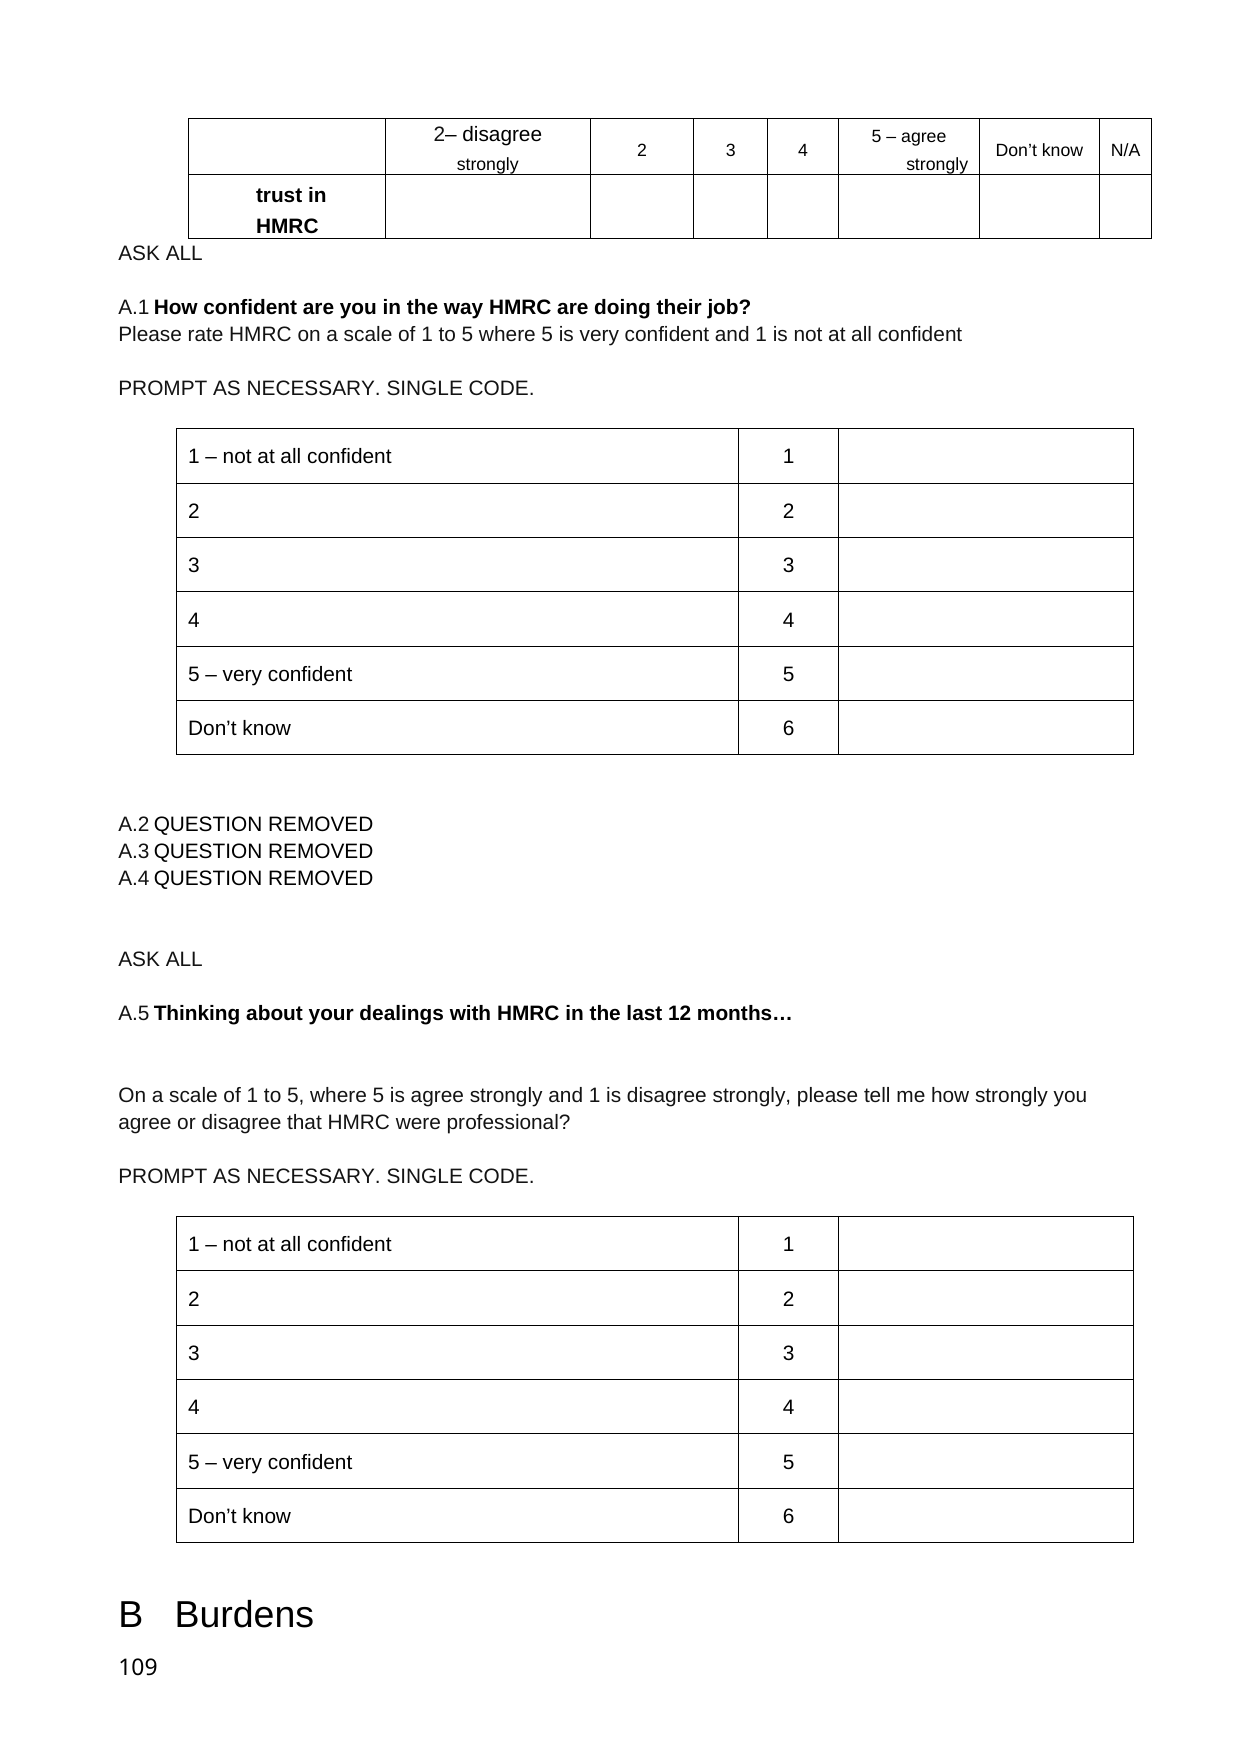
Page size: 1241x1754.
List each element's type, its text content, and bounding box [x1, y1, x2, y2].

text ASK ALL [118, 945, 1122, 972]
table_cell 3 [739, 538, 838, 591]
text Please rate HMRC on a scale of 1 to 5 where 5 is very confident and 1 is not at all confident [118, 320, 1122, 347]
table_cell [591, 175, 693, 237]
table_cell [839, 1434, 1133, 1488]
list QUESTION REMOVED [118, 809, 1122, 837]
table_cell 5 – very confident [177, 647, 738, 700]
table_header [189, 119, 385, 174]
table_cell 6 [739, 701, 838, 754]
table_header 1 – not at all confident [177, 1217, 738, 1270]
table_cell Don’t know [177, 1489, 738, 1542]
table_cell 2 [177, 1271, 738, 1324]
table_cell [386, 175, 590, 237]
table_cell 6 [739, 1489, 838, 1542]
table_cell 3 [177, 1326, 738, 1379]
list How confident are you in the way HMRC are doing their job? [118, 293, 1122, 320]
table_header [839, 1217, 1133, 1270]
table_header 5 – agree strongly [839, 119, 979, 174]
table_cell [839, 592, 1133, 646]
table_cell 2 [739, 484, 838, 537]
table_cell 2 [177, 484, 738, 537]
table_header Don’t know [980, 119, 1099, 174]
table_cell [839, 538, 1133, 591]
table_cell 2 [739, 1271, 838, 1324]
text PROMPT AS NECESSARY. SINGLE CODE. [118, 374, 1122, 401]
list QUESTION REMOVED [118, 864, 1122, 891]
list Burdens [118, 1597, 1122, 1635]
table_cell [768, 175, 838, 237]
table_cell [839, 175, 979, 237]
text On a scale of 1 to 5, where 5 is agree strongly and 1 is disagree strongly, please tell me how strongly you agree or disagree that HMRC were professional? [118, 1080, 1122, 1134]
table_header 1 – not at all confident [177, 429, 738, 482]
table_header 3 [694, 119, 767, 174]
list QUESTION REMOVED [118, 837, 1122, 864]
table_cell [839, 1326, 1133, 1379]
table_header 4 [768, 119, 838, 174]
table_cell [839, 1271, 1133, 1324]
table_cell 4 [177, 592, 738, 646]
table_cell 4 [739, 592, 838, 646]
table_cell [1100, 175, 1151, 237]
table_cell [839, 1380, 1133, 1433]
table_cell 5 [739, 647, 838, 700]
table_cell [839, 701, 1133, 754]
table_cell 4 [177, 1380, 738, 1433]
table_cell [839, 647, 1133, 700]
table_header 2 [591, 119, 693, 174]
table_header N/A [1100, 119, 1151, 174]
table_cell [839, 1489, 1133, 1542]
table_cell 5 [739, 1434, 838, 1488]
table_cell [980, 175, 1099, 237]
list Thinking about your dealings with HMRC in the last 12 months… [118, 999, 1122, 1026]
table_cell Don’t know [177, 701, 738, 754]
table_cell 3 [739, 1326, 838, 1379]
table_header 1 [739, 1217, 838, 1270]
table_header – disagree strongly [386, 119, 590, 174]
table_cell 5 – very confident [177, 1434, 738, 1488]
table_cell 4 [739, 1380, 838, 1433]
table_header 1 [739, 429, 838, 482]
text PROMPT AS NECESSARY. SINGLE CODE. [118, 1162, 1122, 1189]
table_cell [839, 484, 1133, 537]
table_cell [694, 175, 767, 237]
table_cell trust in HMRC [189, 175, 385, 237]
table_header [839, 429, 1133, 482]
table_cell 3 [177, 538, 738, 591]
text ASK ALL [118, 238, 1122, 266]
